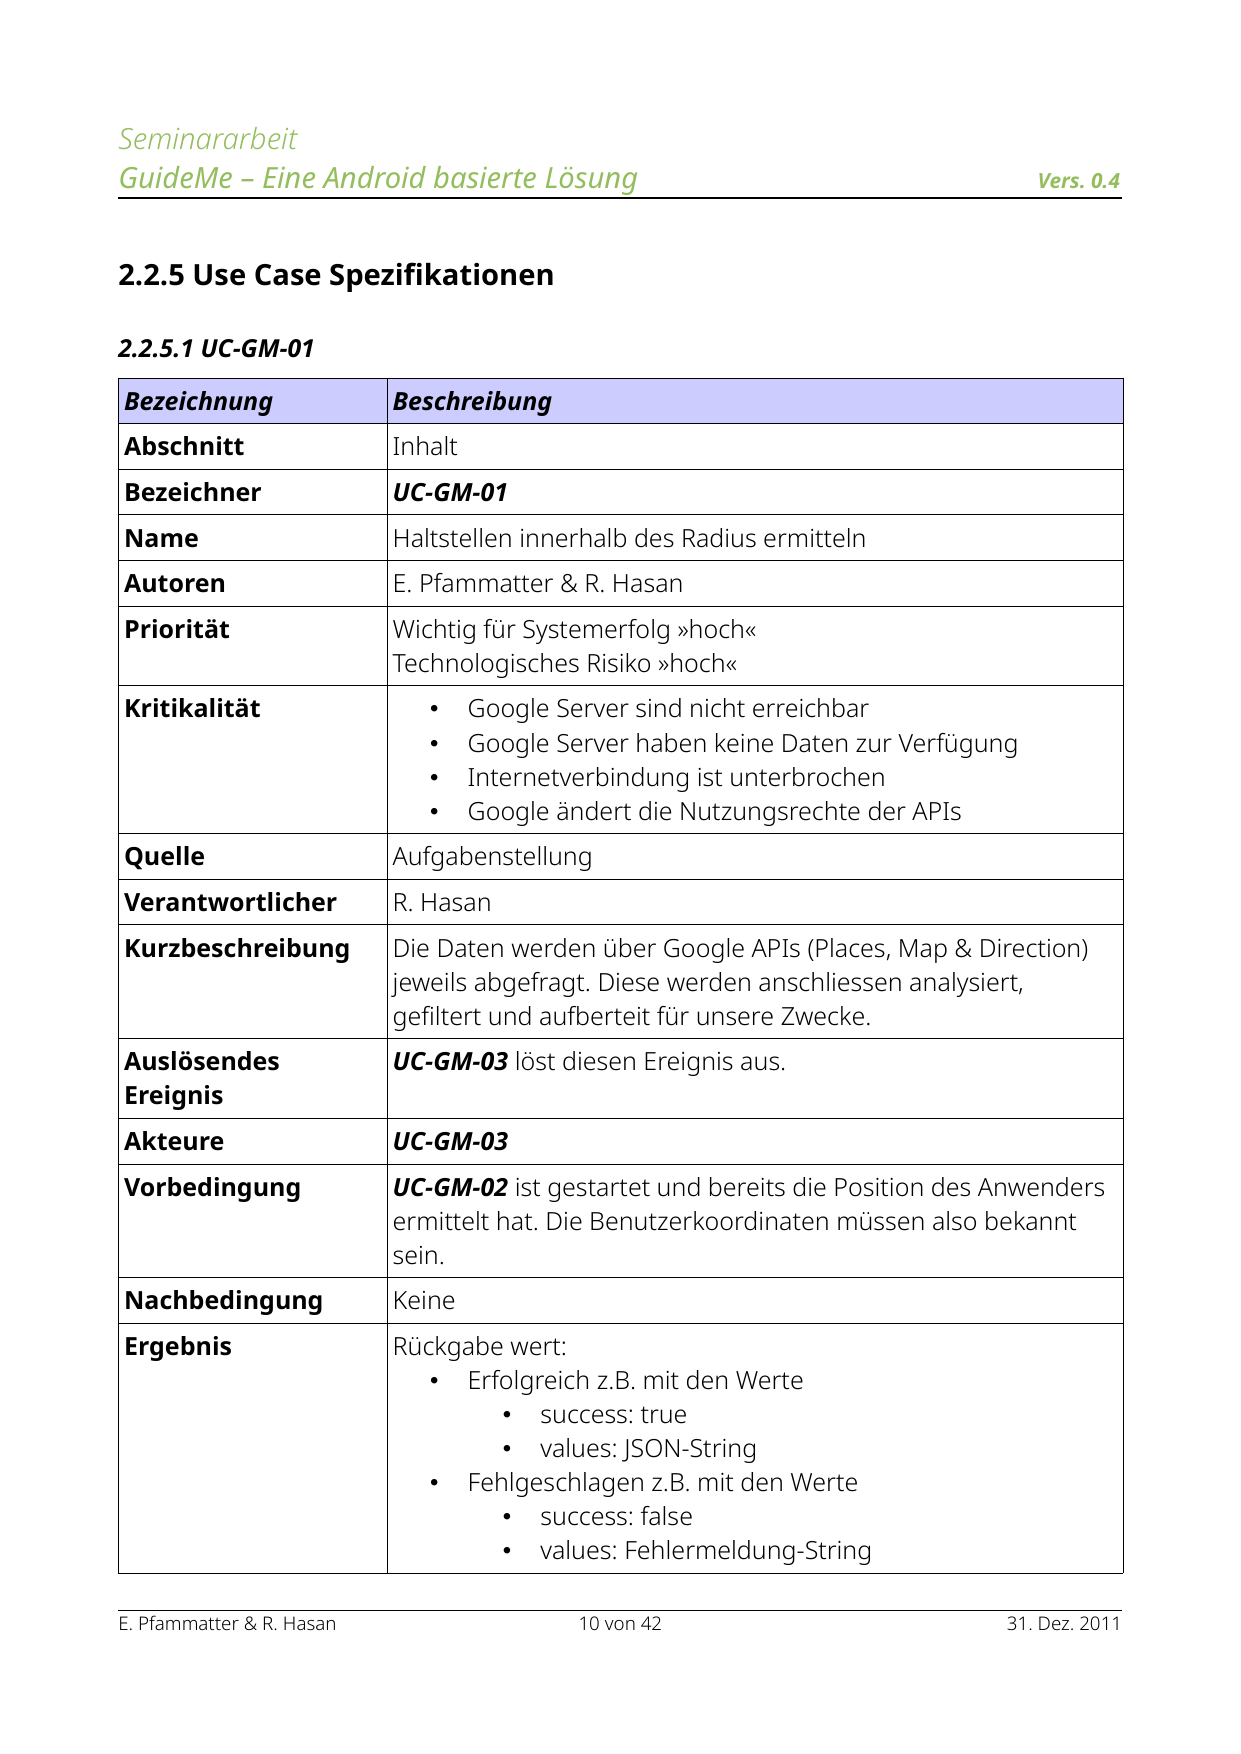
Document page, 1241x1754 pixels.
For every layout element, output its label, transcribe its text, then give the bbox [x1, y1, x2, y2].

table_cell Autoren [119, 561, 387, 606]
table_cell Google Server sind nicht erreichbar Google Server haben keine Daten zur Verfügung Internetverbindung ist unterbrochen Google ändert die Nutzungsrechte der APIs [388, 686, 1123, 833]
table_cell Quelle [119, 834, 387, 879]
table_cell Kurzbeschreibung [119, 925, 387, 1038]
table_cell Priorität [119, 607, 387, 685]
table_header Bezeichnung [119, 379, 387, 423]
table_cell Ergebnis [119, 1324, 387, 1573]
table_cell UC-GM-03 [388, 1119, 1123, 1163]
table_cell Die Daten werden über Google APIs (Places, Map & Direction) jeweils abgefragt. Diese werden anschliessen analysiert, gefiltert und aufberteit für unsere Zwecke. [388, 925, 1123, 1038]
table_cell Rückgabe wert: Erfolgreich z.B. mit den Werte success: true values: JSON-String Fehlgeschlagen z.B. mit den Werte success: false values: Fehlermeldung-String [388, 1324, 1123, 1573]
table_cell Name [119, 515, 387, 560]
subtitle 2.2.5 Use Case Spezifikationen [118, 254, 1122, 294]
table_cell Verantwortlicher [119, 880, 387, 924]
table_cell Bezeichner [119, 470, 387, 514]
table_cell R. Hasan [388, 880, 1123, 924]
table_cell Aufgabenstellung [388, 834, 1123, 879]
subtitle 2.2.5.1 UC-GM-01 [118, 331, 1122, 365]
table_cell UC-GM-01 [388, 470, 1123, 514]
table_cell Haltstellen innerhalb des Radius ermitteln [388, 515, 1123, 560]
table_cell Kritikalität [119, 686, 387, 833]
table_cell Auslösendes Ereignis [119, 1039, 387, 1118]
table_cell Nachbedingung [119, 1278, 387, 1323]
table_cell UC-GM-03 löst diesen Ereignis aus. [388, 1039, 1123, 1118]
table_cell Akteure [119, 1119, 387, 1163]
table_cell Wichtig für Systemerfolg »hoch« Technologisches Risiko »hoch« [388, 607, 1123, 685]
table_cell UC-GM-02 ist gestartet und bereits die Position des Anwenders ermittelt hat. Die Benutzerkoordinaten müssen also bekannt sein. [388, 1165, 1123, 1277]
table_cell Inhalt [388, 424, 1123, 469]
table_header Beschreibung [388, 379, 1123, 423]
table_cell Abschnitt [119, 424, 387, 469]
table_cell E. Pfammatter & R. Hasan [388, 561, 1123, 606]
table_cell Vorbedingung [119, 1165, 387, 1277]
table_cell Keine [388, 1278, 1123, 1323]
